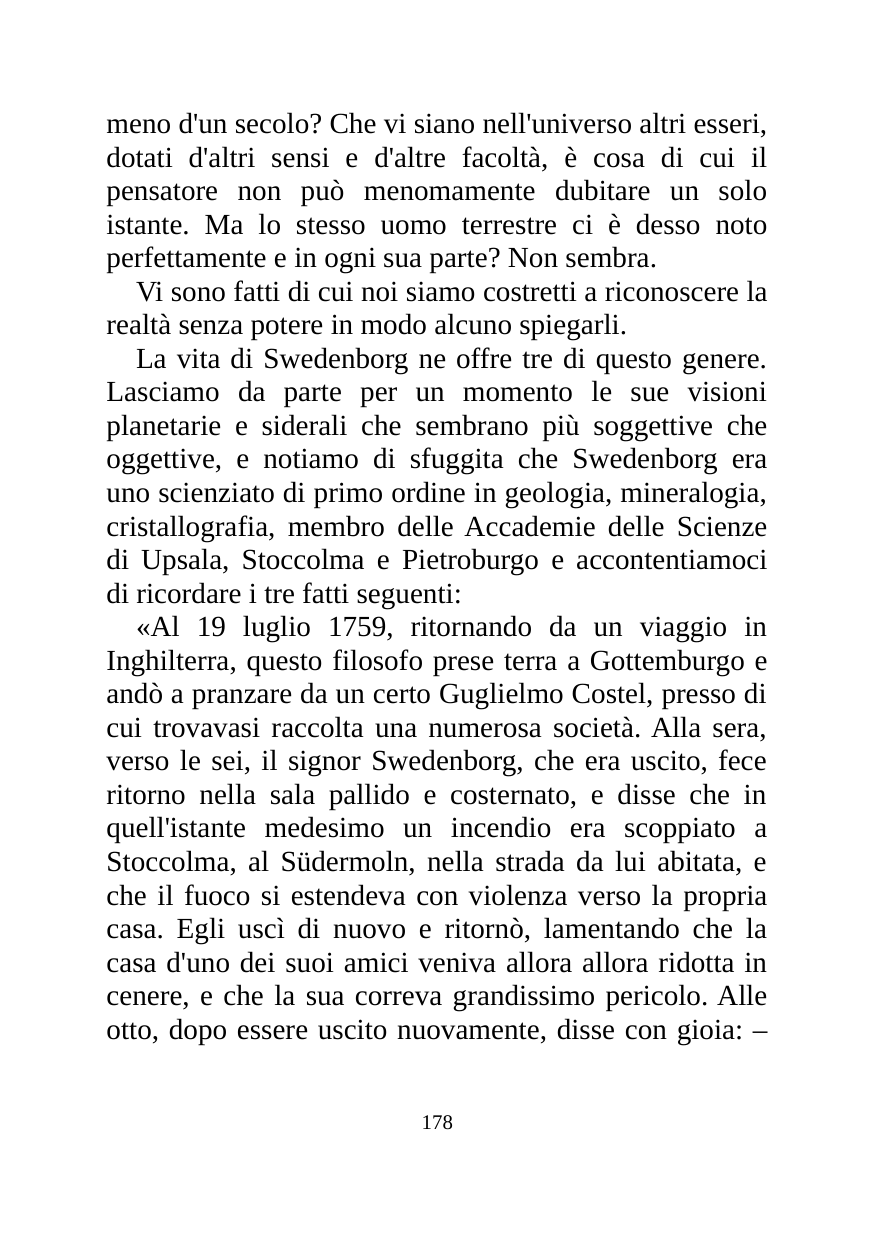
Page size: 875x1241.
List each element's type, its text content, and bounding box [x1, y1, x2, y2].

text Vi sono fatti di cui noi siamo costretti a riconoscere la realtà senza potere in modo alcuno spiegarli. [106, 274, 768, 341]
text La vita di Swedenborg ne offre tre di questo genere. Lasciamo da parte per un momento le sue visioni planetarie e siderali che sembrano più soggettive che oggettive, e notiamo di sfuggita che Swedenborg era uno scienziato di primo ordine in geologia, mineralogia, cristallografia, membro delle Accademie delle Scienze di Upsala, Stoccolma e Pietroburgo e accontentiamoci di ricordare i tre fatti seguenti: [106, 341, 768, 609]
text «Al 19 luglio 1759, ritornando da un viaggio in Inghilterra, questo filosofo prese terra a Gottemburgo e andò a pranzare da un certo Guglielmo Costel, presso di cui trovavasi raccolta una numerosa società. Alla sera, verso le sei, il signor Swedenborg, che era uscito, fece ritorno nella sala pallido e costernato, e disse che in quell'istante medesimo un incendio era scoppiato a Stoccolma, al Südermoln, nella strada da lui abitata, e che il fuoco si estendeva con violenza verso la propria casa. Egli uscì di nuovo e ritornò, lamentando che la casa d'uno dei suoi amici veniva allora allora ridotta in cenere, e che la sua correva grandissimo pericolo. Alle otto, dopo essere uscito nuovamente, disse con gioia: – [106, 609, 768, 1045]
text meno d'un secolo? Che vi siano nell'universo altri esseri, dotati d'altri sensi e d'altre facoltà, è cosa di cui il pensatore non può menomamente dubitare un solo istante. Ma lo stesso uomo terrestre ci è desso noto perfettamente e in ogni sua parte? Non sembra. [106, 106, 768, 274]
